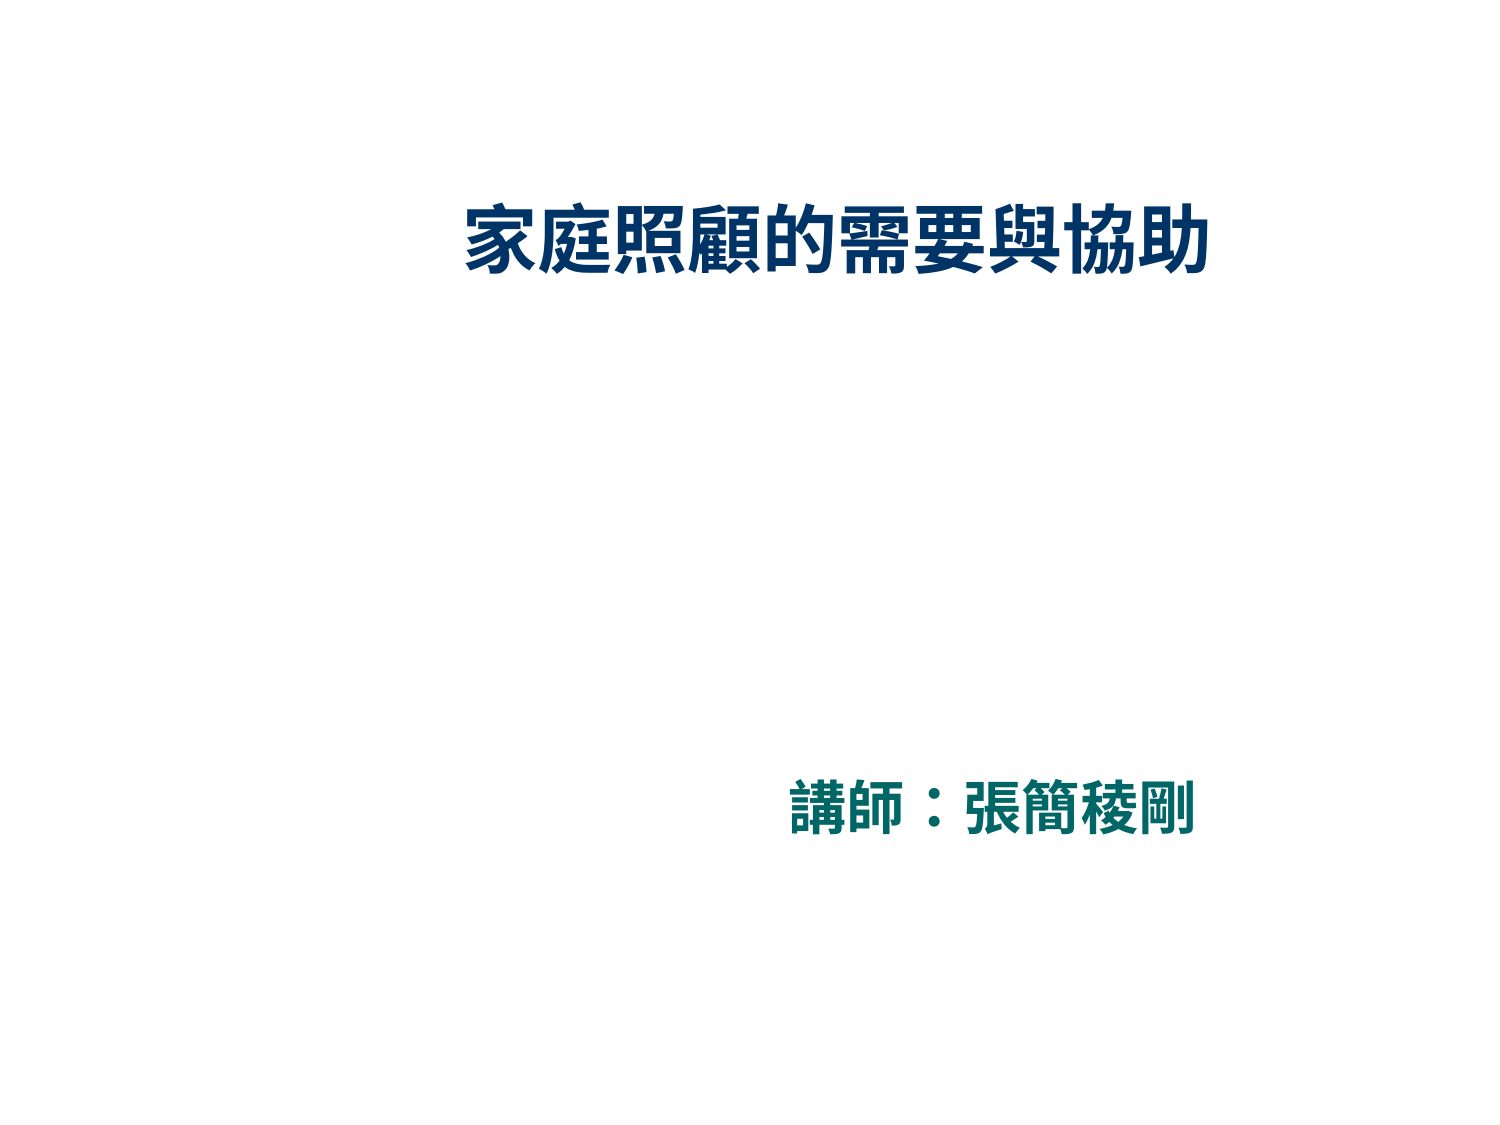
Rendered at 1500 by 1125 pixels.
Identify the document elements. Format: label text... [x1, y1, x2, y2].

title 家庭照顧的需要與協助 [275, 158, 1343, 292]
text_box 講師：張簡稜剛 [773, 763, 1289, 1018]
